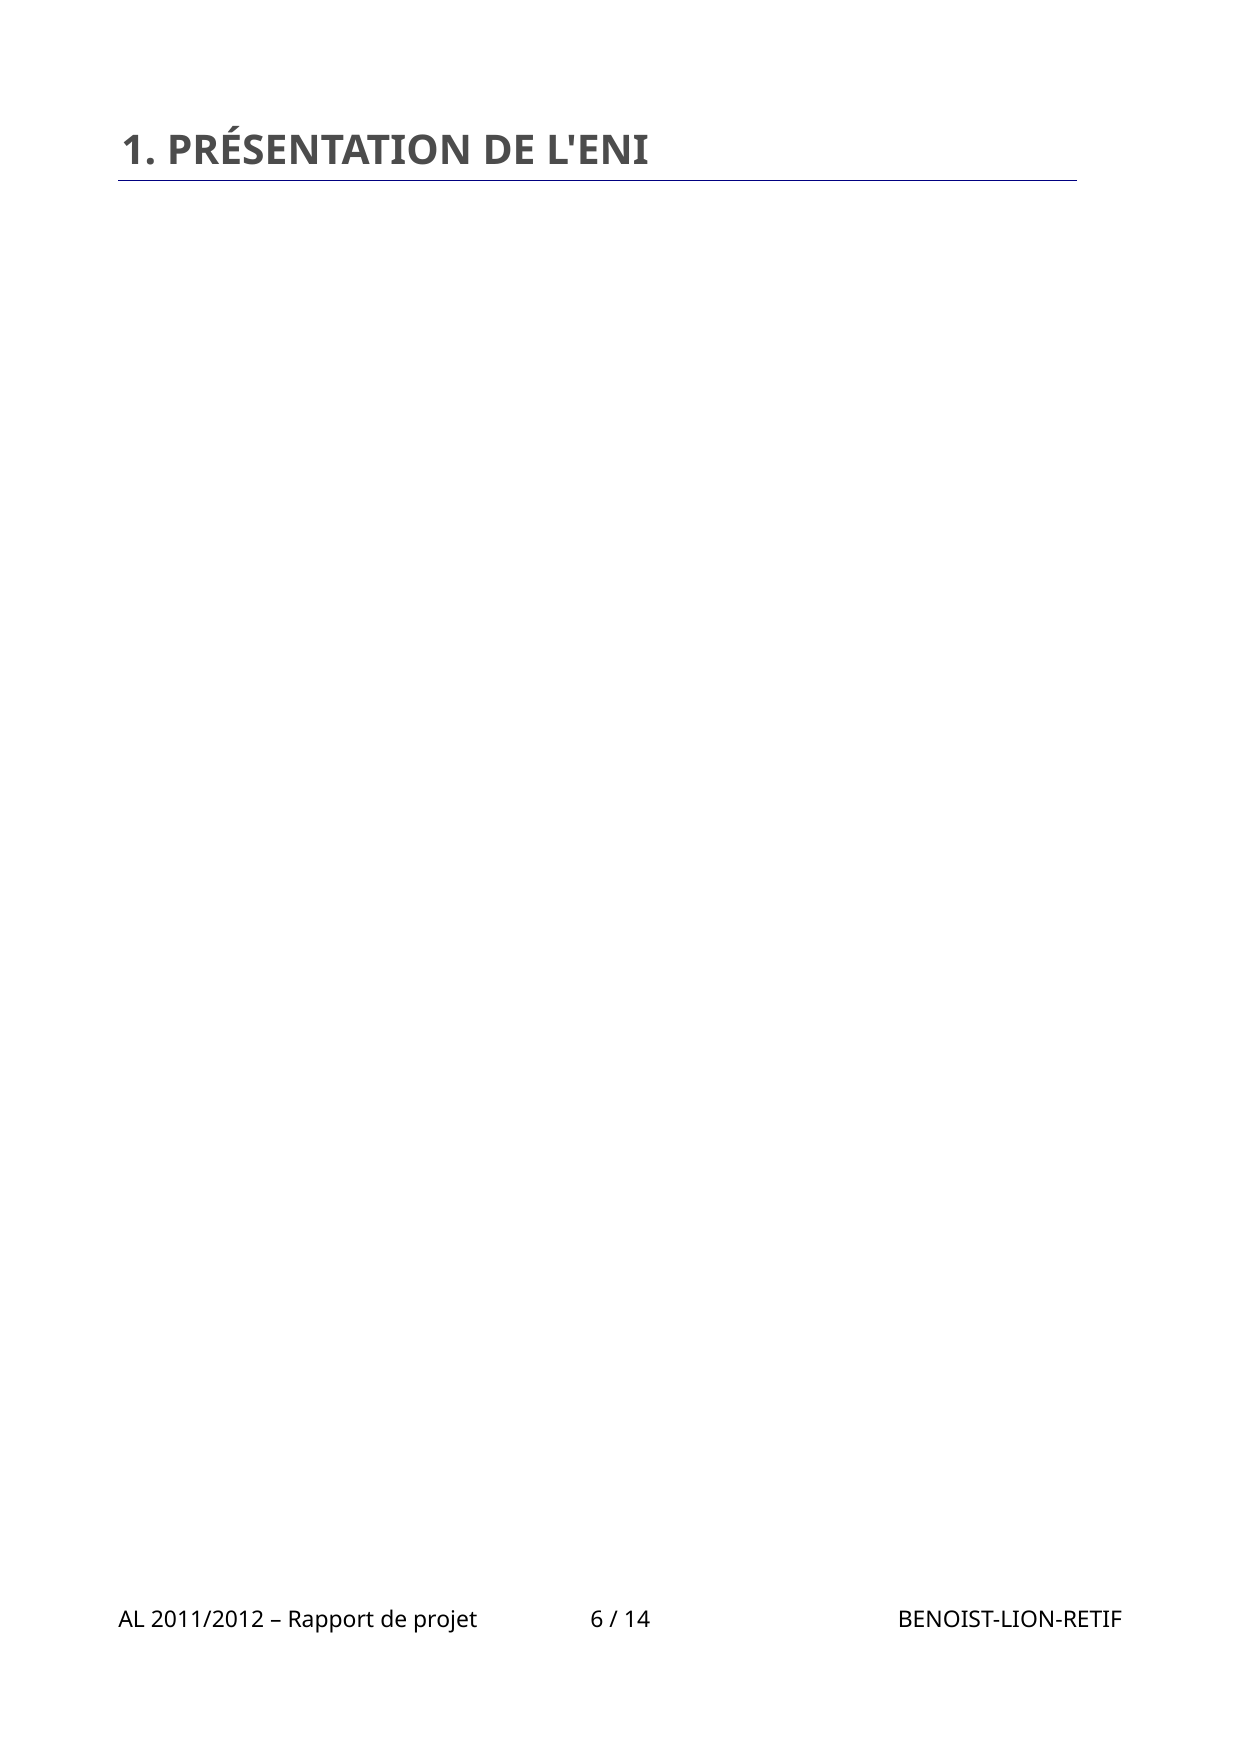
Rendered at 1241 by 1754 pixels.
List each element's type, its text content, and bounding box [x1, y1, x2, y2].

subtitle 1. Présentation de l'ENI [118, 118, 1077, 180]
